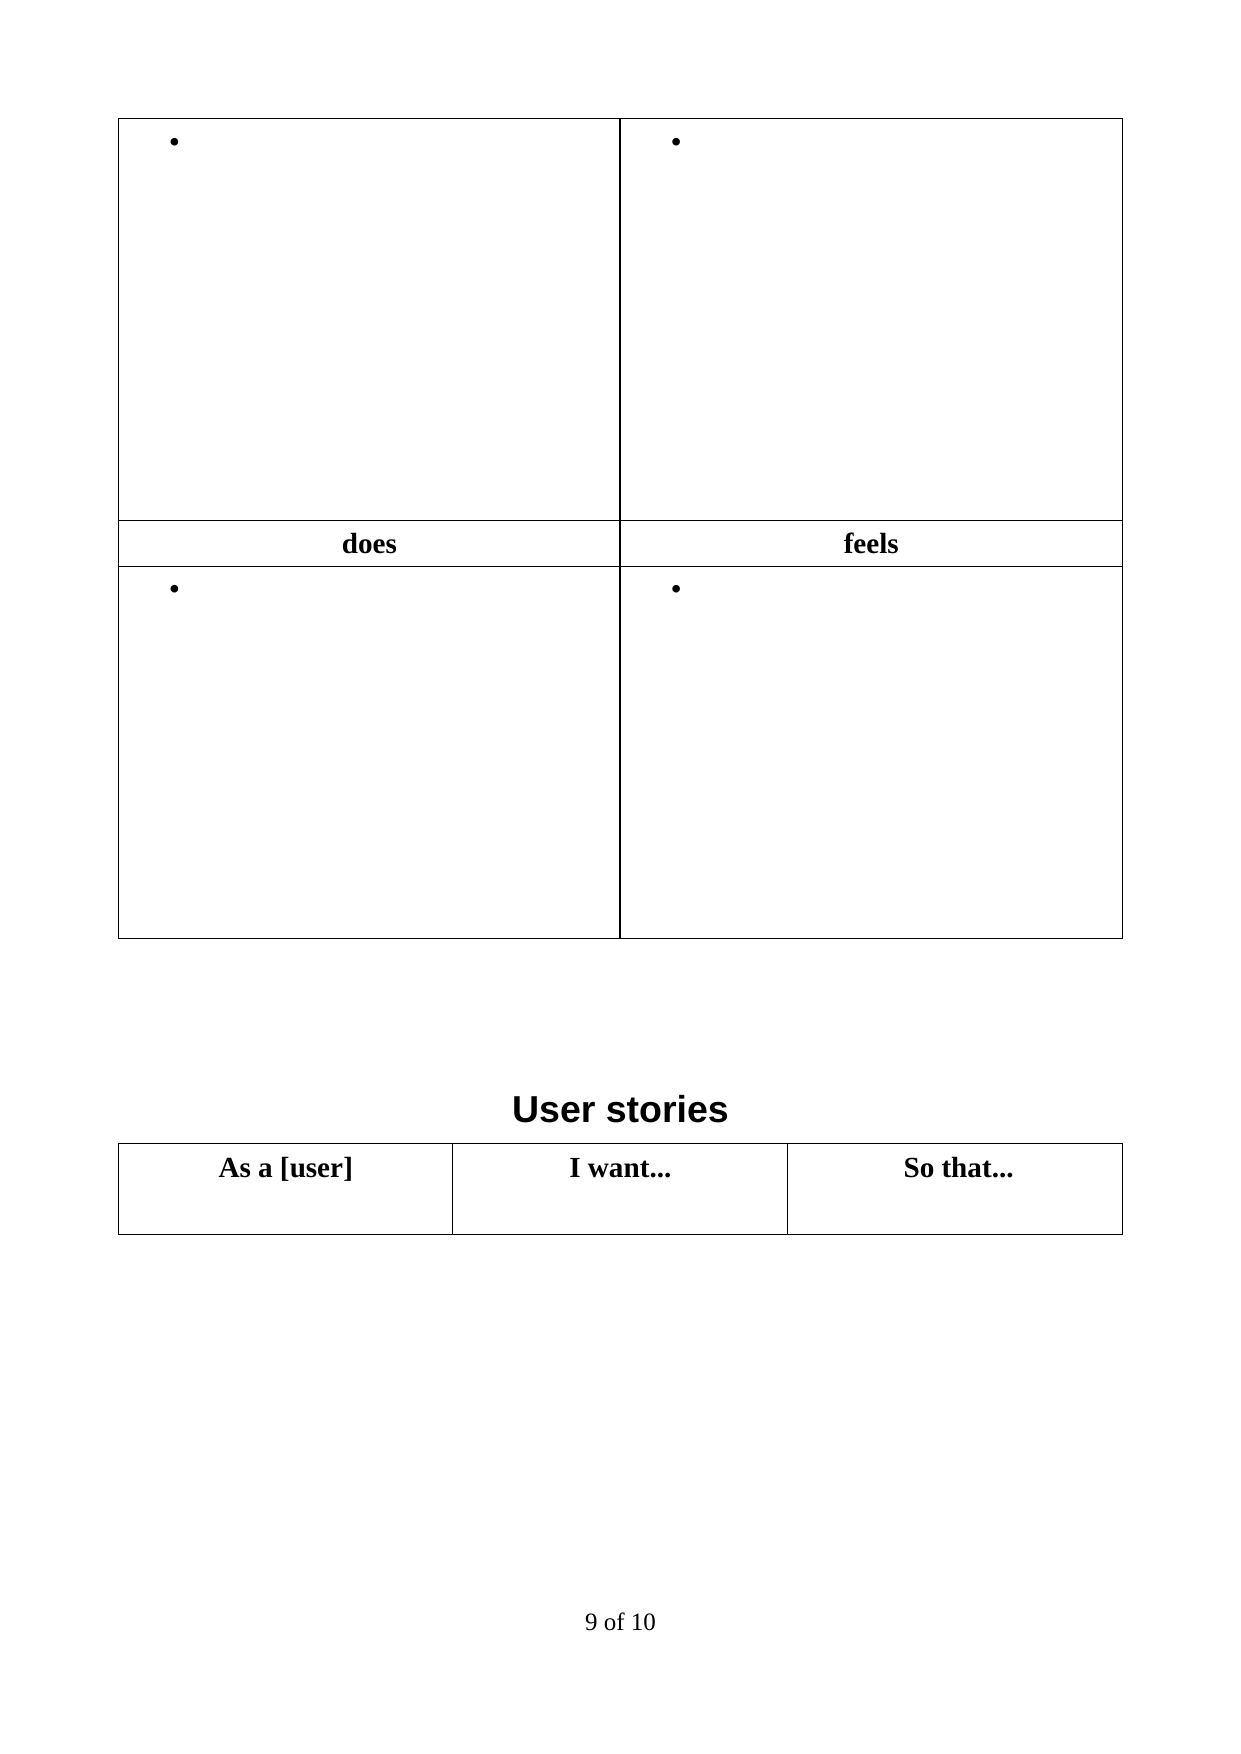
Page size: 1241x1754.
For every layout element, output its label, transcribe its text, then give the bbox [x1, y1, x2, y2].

table_cell does [119, 521, 619, 566]
table_header As a [user] [119, 1144, 452, 1189]
table_cell feels [621, 521, 1122, 566]
subtitle User stories [118, 1088, 1122, 1131]
table_cell [119, 567, 619, 938]
table_cell [119, 1189, 452, 1234]
table_header I want... [453, 1144, 787, 1189]
table_cell [453, 1189, 787, 1234]
table_cell [621, 567, 1122, 938]
table_header So that... [788, 1144, 1122, 1189]
table_cell [621, 119, 1122, 520]
table_cell [119, 119, 619, 520]
table_cell [788, 1189, 1122, 1234]
